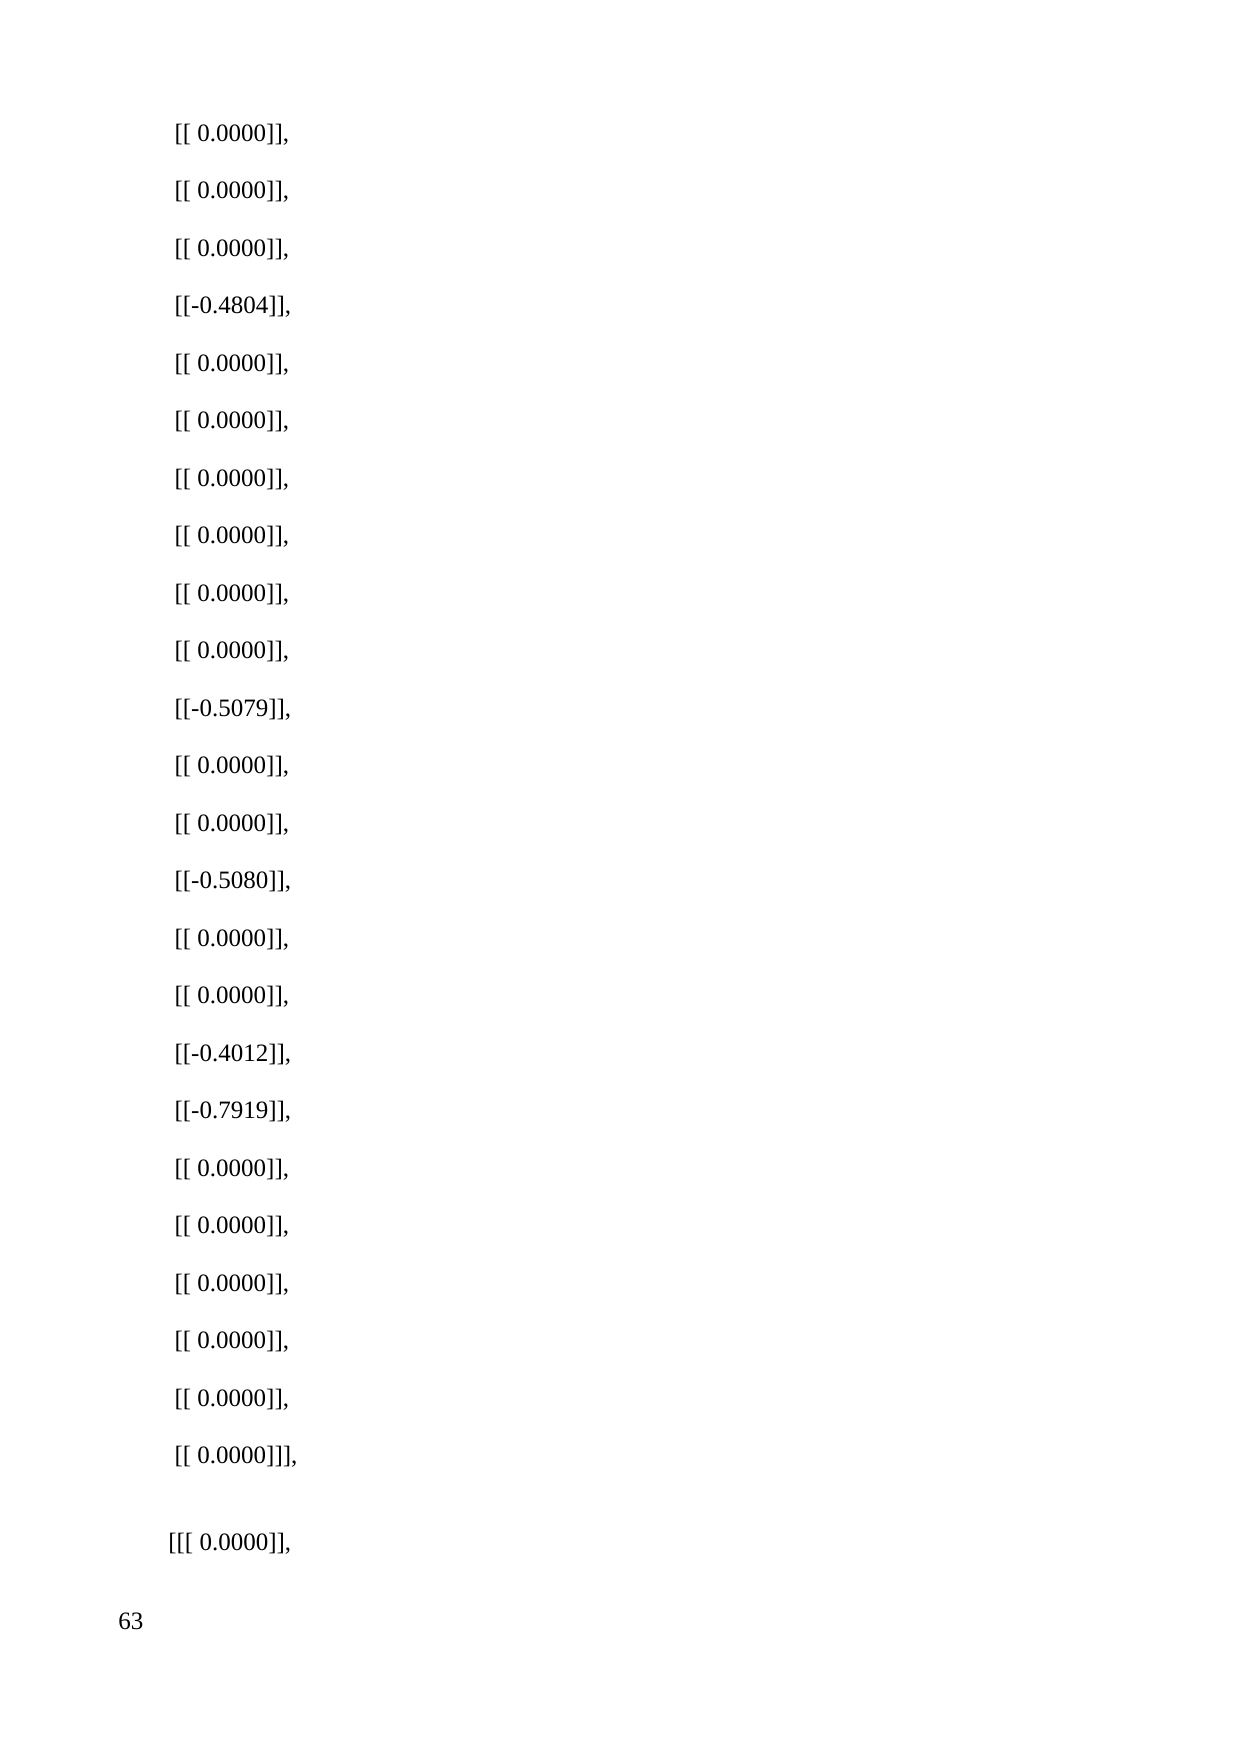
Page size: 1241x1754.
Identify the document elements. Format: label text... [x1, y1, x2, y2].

text [[ 0.0000]], [118, 1153, 1122, 1182]
text [[-0.5079]], [118, 693, 1122, 722]
text [[ 0.0000]], [118, 636, 1122, 664]
text [[[ 0.0000]], [118, 1527, 1122, 1556]
text [[ 0.0000]], [118, 233, 1122, 262]
text [[ 0.0000]], [118, 1211, 1122, 1239]
text [[ 0.0000]], [118, 406, 1122, 434]
text [[ 0.0000]], [118, 751, 1122, 779]
text [[ 0.0000]], [118, 348, 1122, 377]
text [[ 0.0000]], [118, 521, 1122, 549]
text [[ 0.0000]], [118, 118, 1122, 147]
text [[-0.7919]], [118, 1096, 1122, 1124]
text [[-0.4804]], [118, 291, 1122, 319]
text [[-0.5080]], [118, 866, 1122, 894]
text [[ 0.0000]], [118, 176, 1122, 204]
text [[ 0.0000]], [118, 981, 1122, 1009]
text [[ 0.0000]], [118, 1326, 1122, 1354]
text [[ 0.0000]], [118, 808, 1122, 837]
text [[ 0.0000]], [118, 463, 1122, 492]
text [[ 0.0000]], [118, 578, 1122, 607]
text [[ 0.0000]], [118, 1383, 1122, 1412]
text [[-0.4012]], [118, 1038, 1122, 1067]
text [[ 0.0000]], [118, 1268, 1122, 1297]
text [[ 0.0000]]], [118, 1441, 1122, 1469]
text [[ 0.0000]], [118, 923, 1122, 952]
